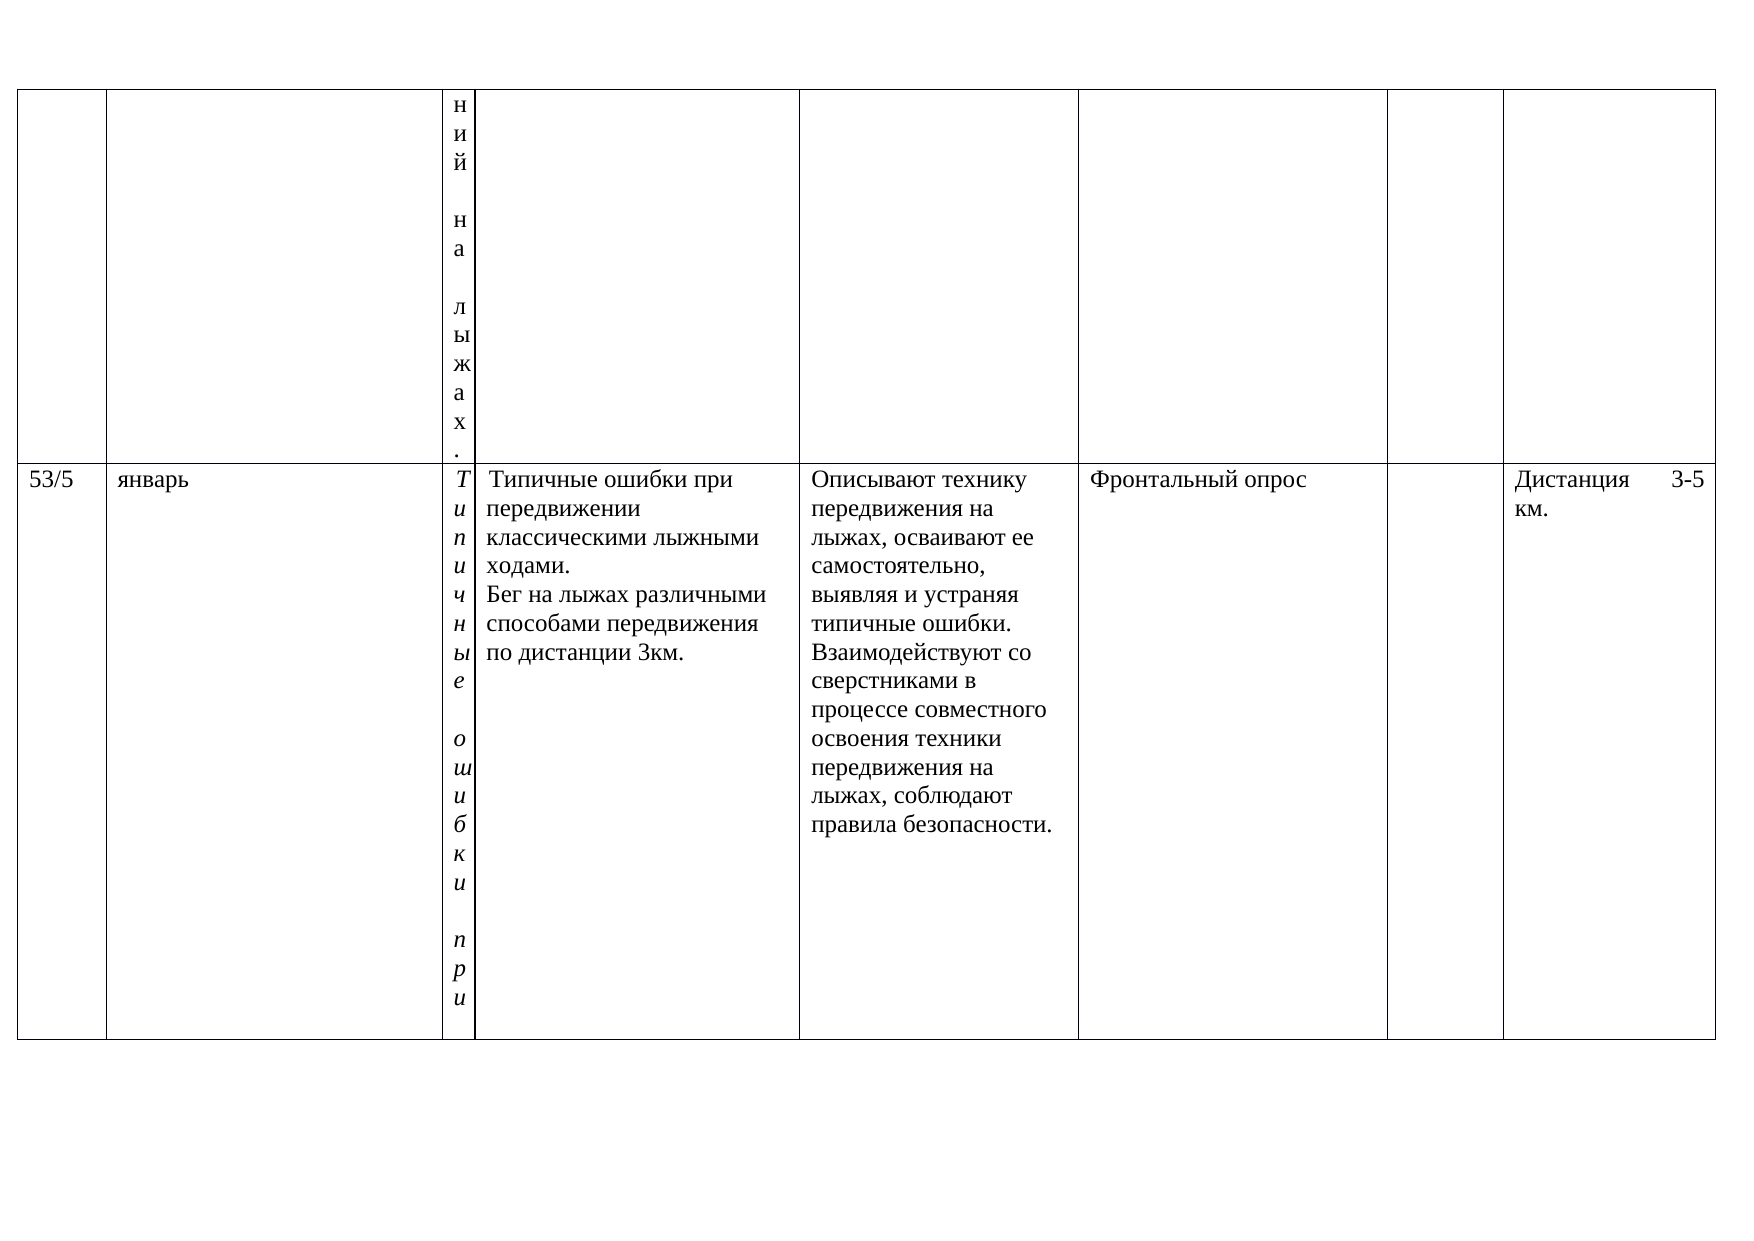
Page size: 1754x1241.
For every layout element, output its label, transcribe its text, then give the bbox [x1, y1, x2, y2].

table_cell [1388, 90, 1503, 463]
table_cell Типичные ошибки при передвижении классическими лыжными ходами. Бег на лыжах различными способами передвижения по дистанции 3км. [476, 464, 799, 1039]
table_cell ний на лыжах. [443, 90, 474, 463]
table_cell Дистанция 3-5 км. [1504, 464, 1715, 1039]
table_cell [107, 90, 442, 463]
table_cell [18, 90, 106, 463]
table_cell Фронтальный опрос [1079, 464, 1387, 1039]
table_cell [1504, 90, 1715, 463]
table_cell январь [107, 464, 442, 1039]
table_cell [800, 90, 1078, 463]
table_cell Описывают технику передвижения на лыжах, осваивают ее самостоятельно, выявляя и устраняя типичные ошибки. Взаимодействуют со сверстниками в процессе совместного освоения техники передвижения на лыжах, соблюдают правила безопасности. [800, 464, 1078, 1039]
table_cell 53/5 [18, 464, 106, 1039]
table_cell [1388, 464, 1503, 1039]
table_cell Типичные ошибки при [443, 464, 474, 1039]
table_cell [476, 90, 799, 463]
table_cell [1079, 90, 1387, 463]
